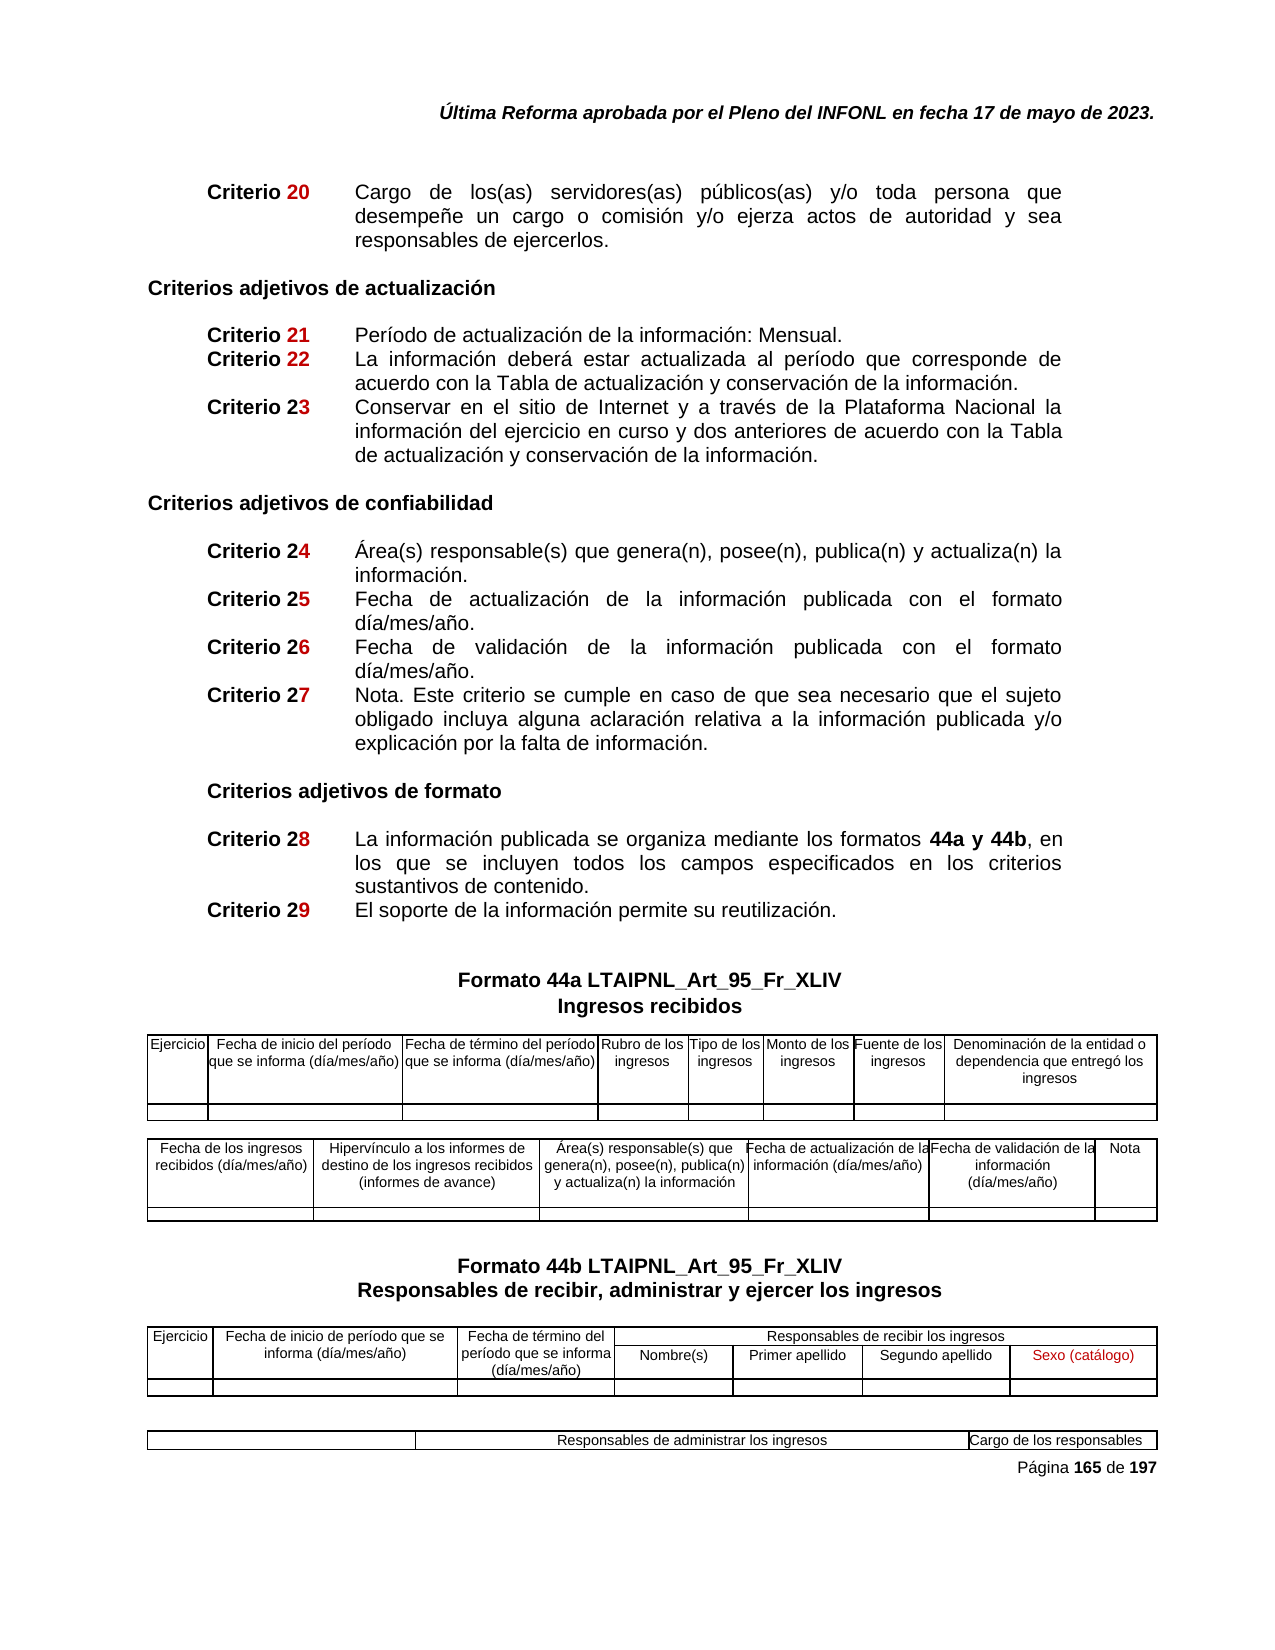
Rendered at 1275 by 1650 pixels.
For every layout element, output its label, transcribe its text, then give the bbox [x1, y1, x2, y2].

table_cell [689, 1105, 763, 1120]
table_cell [458, 1380, 614, 1395]
table_cell [148, 1208, 313, 1220]
table_header Rubro de los ingresos [599, 1036, 688, 1103]
table_header Responsables de recibir los ingresos [615, 1328, 1156, 1344]
table_cell [148, 1105, 207, 1120]
text Criterio 22 La información deberá estar actualizada al período que corresponde de acuerdo con la Tabla de actualización y conservación de la información. [207, 347, 1063, 395]
table_cell [945, 1105, 1156, 1120]
table_cell Sexo (catálogo) [1011, 1346, 1156, 1378]
text Criterio 21 Período de actualización de la información: Mensual. [207, 323, 1063, 347]
text Criterios adjetivos de formato [207, 778, 1063, 802]
text Criterio 20 Cargo de los(as) servidores(as) públicos(as) y/o toda persona que desempeñe un cargo o comisión y/o ejerza actos de autoridad y sea responsables de ejercerlos. [207, 179, 1063, 251]
table_header Ejercicio [148, 1328, 212, 1378]
text Criterio 24 Área(s) responsable(s) que genera(n), posee(n), publica(n) y actualiza(n) la información. [207, 539, 1063, 587]
text Criterio 26 Fecha de validación de la información publicada con el formato día/mes/año. [207, 635, 1063, 683]
text Formato 44a LTAIPNL_Art_95_Fr_XLIV [148, 968, 1152, 992]
text Criterio 27 Nota. Este criterio se cumple en caso de que sea necesario que el sujeto obligado incluya alguna aclaración relativa a la información publicada y/o explicación por la falta de información. [207, 683, 1063, 754]
text Responsables de recibir, administrar y ejercer los ingresos [148, 1278, 1152, 1302]
table_header Fecha de inicio de período que se informa (día/mes/año) [214, 1328, 457, 1378]
text Criterio 28 La información publicada se organiza mediante los formatos 44a y 44b, en los que se incluyen todos los campos especificados en los criterios sustantivos de contenido. [207, 826, 1063, 898]
table_cell [749, 1208, 928, 1220]
table_cell [209, 1105, 402, 1120]
table_cell Primer apellido [734, 1346, 862, 1378]
table_cell [599, 1105, 688, 1120]
table_header Denominación de la entidad o dependencia que entregó los ingresos [945, 1036, 1156, 1103]
text Criterio 23 Conservar en el sitio de Internet y a través de la Plataforma Nacional la información del ejercicio en curso y dos anteriores de acuerdo con la Tabla de actualización y conservación de la información. [207, 395, 1063, 467]
table_header Fecha de actualización de la información (día/mes/año) [749, 1140, 928, 1207]
table_header Monto de los ingresos [764, 1036, 853, 1103]
table_header Responsables de administrar los ingresos [416, 1432, 968, 1448]
table_cell [148, 1380, 212, 1395]
table_header Tipo de los ingresos [689, 1036, 763, 1103]
table_header Fuente de los ingresos [855, 1036, 944, 1103]
text Criterios adjetivos de confiabilidad [148, 491, 1068, 515]
table_header Cargo de los responsables [970, 1432, 1156, 1448]
table_cell [764, 1105, 853, 1120]
table_cell [1011, 1380, 1156, 1395]
table_cell [540, 1208, 748, 1220]
text Criterio 25 Fecha de actualización de la información publicada con el formato día/mes/año. [207, 587, 1063, 635]
table_header Área(s) responsable(s) que genera(n), posee(n), publica(n) y actualiza(n) la información [540, 1140, 748, 1207]
table_cell [403, 1105, 597, 1120]
text Ingresos recibidos [148, 994, 1152, 1018]
text Criterio 29 El soporte de la información permite su reutilización. [207, 898, 1063, 922]
table_cell [863, 1380, 1009, 1395]
table_cell [314, 1208, 539, 1220]
table_header Fecha de validación de la información (día/mes/año) [930, 1140, 1094, 1207]
table_cell [734, 1380, 862, 1395]
text Formato 44b LTAIPNL_Art_95_Fr_XLIV [148, 1254, 1152, 1278]
table_header Fecha de los ingresos recibidos (día/mes/año) [148, 1140, 313, 1207]
table_header Ejercicio [148, 1036, 207, 1103]
table_cell Segundo apellido [863, 1346, 1009, 1378]
table_cell [214, 1380, 457, 1395]
table_cell [1096, 1208, 1156, 1220]
table_cell [855, 1105, 944, 1120]
table_header [148, 1432, 415, 1448]
text Criterios adjetivos de actualización [148, 275, 1068, 299]
table_cell [615, 1380, 732, 1395]
table_cell Nombre(s) [615, 1346, 732, 1378]
table_cell [930, 1208, 1094, 1220]
table_header Nota [1096, 1140, 1156, 1207]
table_header Fecha de término del período que se informa (día/mes/año) [403, 1036, 597, 1103]
table_header Fecha de inicio del período que se informa (día/mes/año) [209, 1036, 402, 1103]
table_header Hipervínculo a los informes de destino de los ingresos recibidos (informes de avance) [314, 1140, 539, 1207]
table_header Fecha de término del período que se informa (día/mes/año) [458, 1328, 614, 1378]
